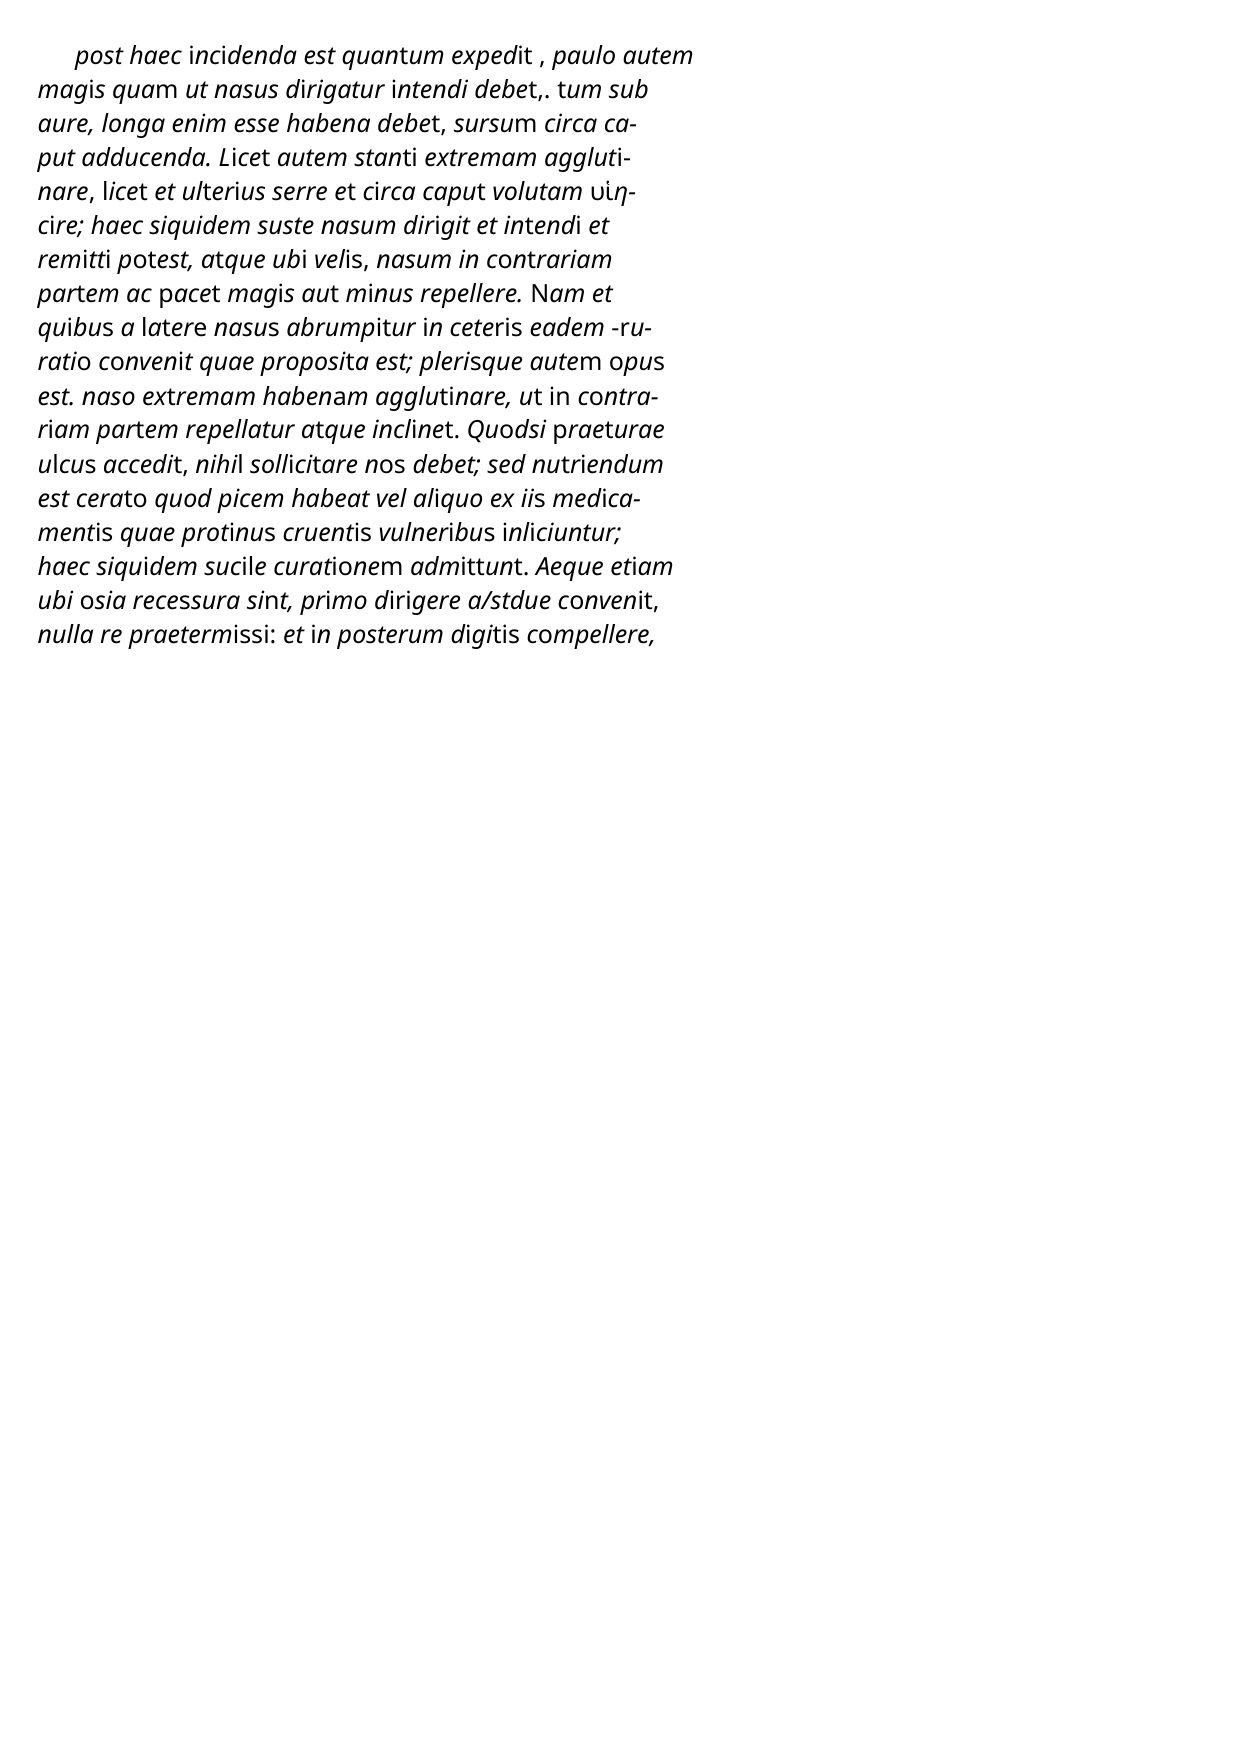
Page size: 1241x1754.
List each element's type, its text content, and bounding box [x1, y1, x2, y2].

text post haec incidenda est quantum expedit , paulo autem magis quam ut nasus dirigatur intendi debet,. tum sub aure, longa enim esse habena debet, sursum circa ca- put adducenda. Licet autem stanti extremam aggluti- nare, licet et ulterius serre et circa caput volutam υἱη- cire; haec siquidem suste nasum dirigit et intendi et remitti potest, atque ubi velis, nasum in contrariam partem ac pacet magis aut minus repellere. Nam et quibus a latere nasus abrumpitur in ceteris eadem -ru- ratio convenit quae proposita est; plerisque autem opus est. naso extremam habenam agglutinare, ut in contra- riam partem repellatur atque inclinet. Quodsi praeturae ulcus accedit, nihil sollicitare nos debet; sed nutriendum est cerato quod picem habeat vel aliquo ex iis medica- mentis quae protinus cruentis vulneribus inliciuntur; haec siquidem sucile curationem admittunt. Aeque etiam ubi osia recessura sint, primo dirigere a/stdue convenit, nulla re praetermissi: et in posterum digitis compellere, [37, 37, 1203, 651]
